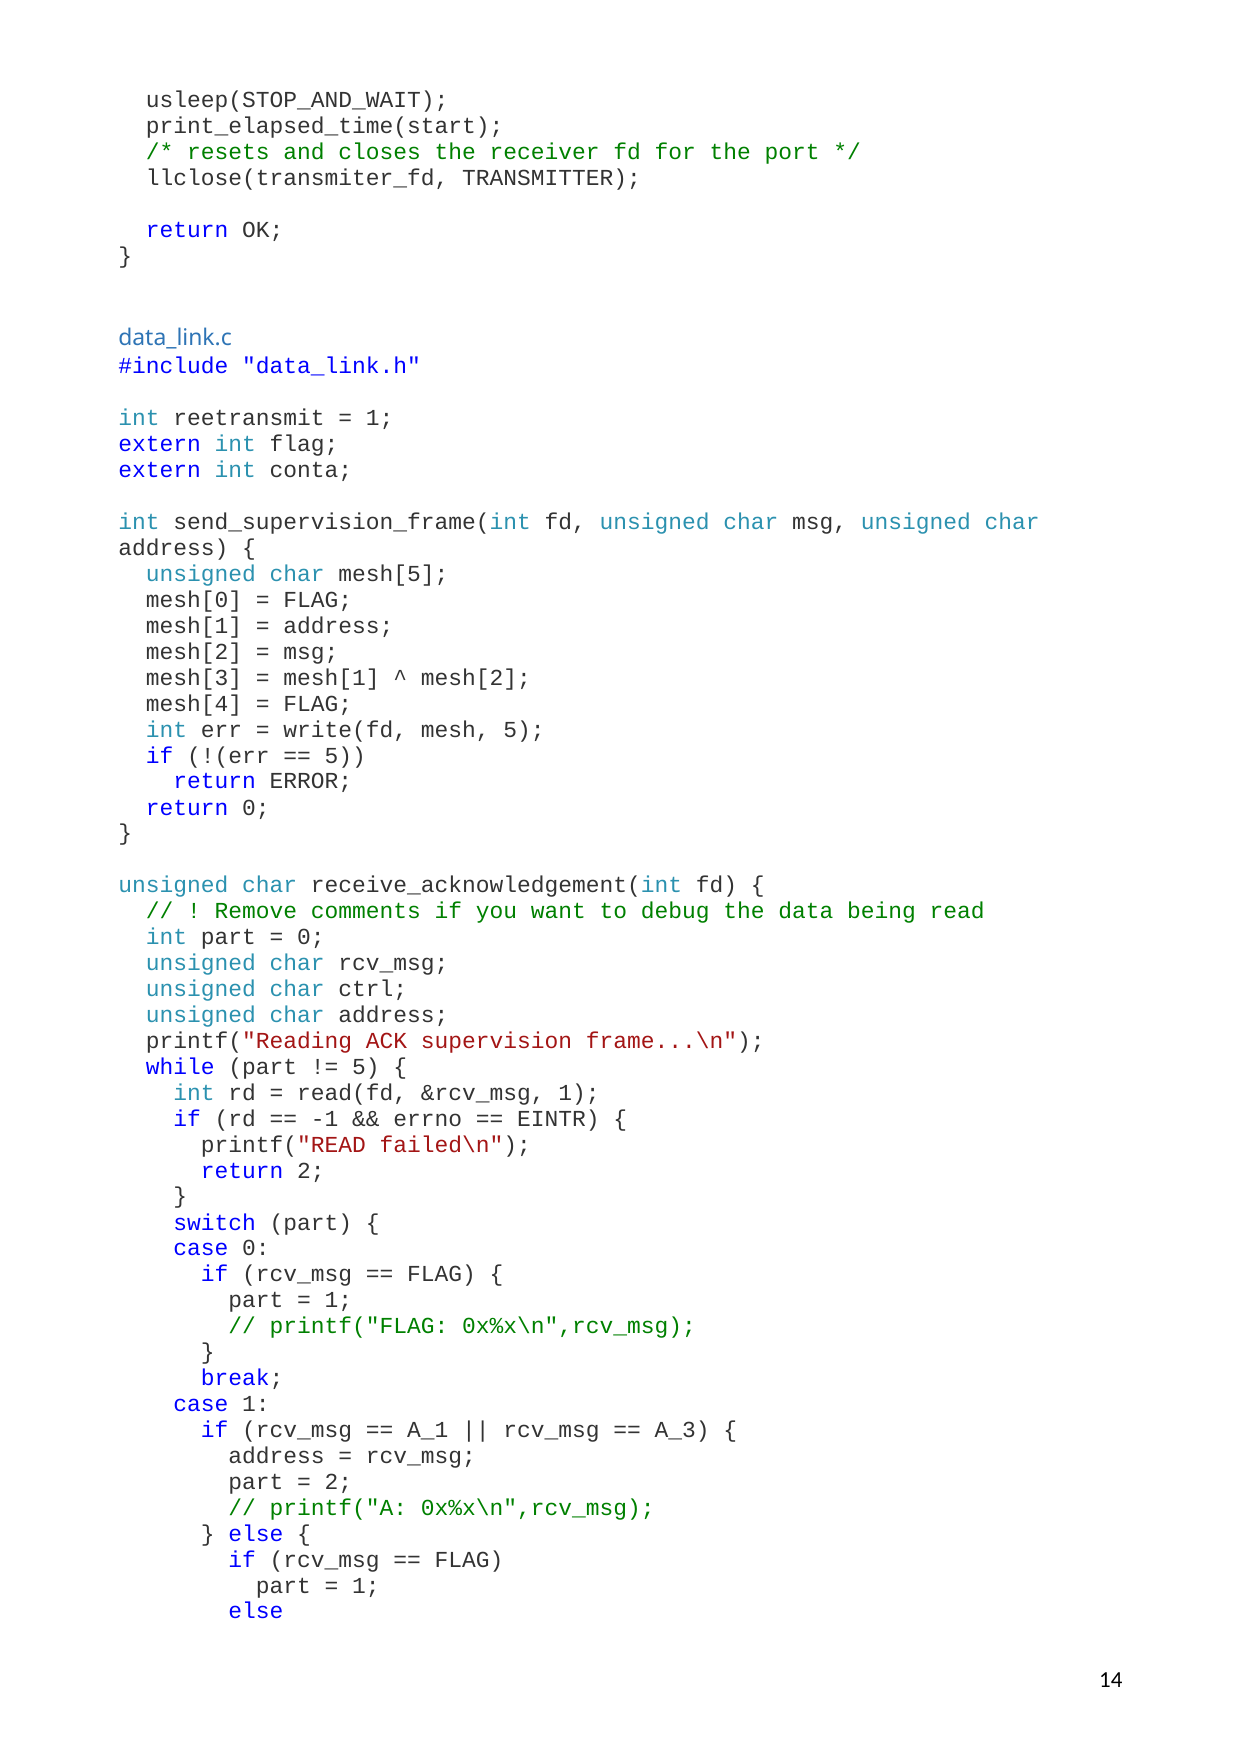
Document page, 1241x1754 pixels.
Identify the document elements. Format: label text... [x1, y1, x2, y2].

text case 0: [118, 1237, 1122, 1263]
text mesh[1] = address; [118, 614, 1122, 640]
text return 0; [118, 796, 1122, 822]
text unsigned char rcv_msg; [118, 951, 1122, 977]
text switch (part) { [118, 1211, 1122, 1237]
text } else { [118, 1522, 1122, 1548]
text } [118, 1341, 1122, 1366]
text int err = write(fd, mesh, 5); [118, 718, 1122, 744]
text print_elapsed_time(start); [118, 114, 1122, 140]
text } [118, 822, 1122, 848]
text } [118, 244, 1122, 270]
text if (rcv_msg == FLAG) { [118, 1263, 1122, 1289]
text mesh[4] = FLAG; [118, 692, 1122, 718]
text else [118, 1600, 1122, 1626]
text int part = 0; [118, 926, 1122, 951]
text // printf("FLAG: 0x%x\n",rcv_msg); [118, 1314, 1122, 1341]
text extern int conta; [118, 459, 1122, 484]
text } [118, 1185, 1122, 1211]
text return 2; [118, 1159, 1122, 1185]
text if (!(err == 5)) [118, 744, 1122, 770]
text int send_supervision_frame(int fd, unsigned char msg, unsigned char address) { [118, 511, 1122, 562]
text llclose(transmiter_fd, TRANSMITTER); [118, 166, 1122, 192]
text if (rd == -1 && errno == EINTR) { [118, 1107, 1122, 1133]
text mesh[2] = msg; [118, 640, 1122, 666]
text // ! Remove comments if you want to debug the data being read [118, 899, 1122, 926]
text unsigned char mesh[5]; [118, 562, 1122, 588]
text part = 1; [118, 1289, 1122, 1314]
text #include "data_link.h" [118, 355, 1122, 381]
text usleep(STOP_AND_WAIT); [118, 88, 1122, 114]
subtitle data_link.c [118, 321, 1122, 352]
text unsigned char receive_acknowledgement(int fd) { [118, 874, 1122, 899]
text while (part != 5) { [118, 1055, 1122, 1081]
text int rd = read(fd, &rcv_msg, 1); [118, 1081, 1122, 1107]
text unsigned char ctrl; [118, 977, 1122, 1003]
text return OK; [118, 218, 1122, 244]
text part = 2; [118, 1470, 1122, 1496]
text if (rcv_msg == A_1 || rcv_msg == A_3) { [118, 1418, 1122, 1444]
text break; [118, 1366, 1122, 1392]
text case 1: [118, 1392, 1122, 1418]
text int reetransmit = 1; [118, 407, 1122, 433]
text // printf("A: 0x%x\n",rcv_msg); [118, 1496, 1122, 1522]
text mesh[3] = mesh[1] ^ mesh[2]; [118, 666, 1122, 692]
text part = 1; [118, 1574, 1122, 1600]
text unsigned char address; [118, 1003, 1122, 1029]
text if (rcv_msg == FLAG) [118, 1548, 1122, 1574]
text extern int flag; [118, 433, 1122, 459]
text printf("READ failed\n"); [118, 1133, 1122, 1159]
text printf("Reading ACK supervision frame...\n"); [118, 1029, 1122, 1055]
text address = rcv_msg; [118, 1444, 1122, 1470]
text mesh[0] = FLAG; [118, 588, 1122, 614]
text return ERROR; [118, 770, 1122, 796]
text /* resets and closes the receiver fd for the port */ [118, 140, 1122, 166]
